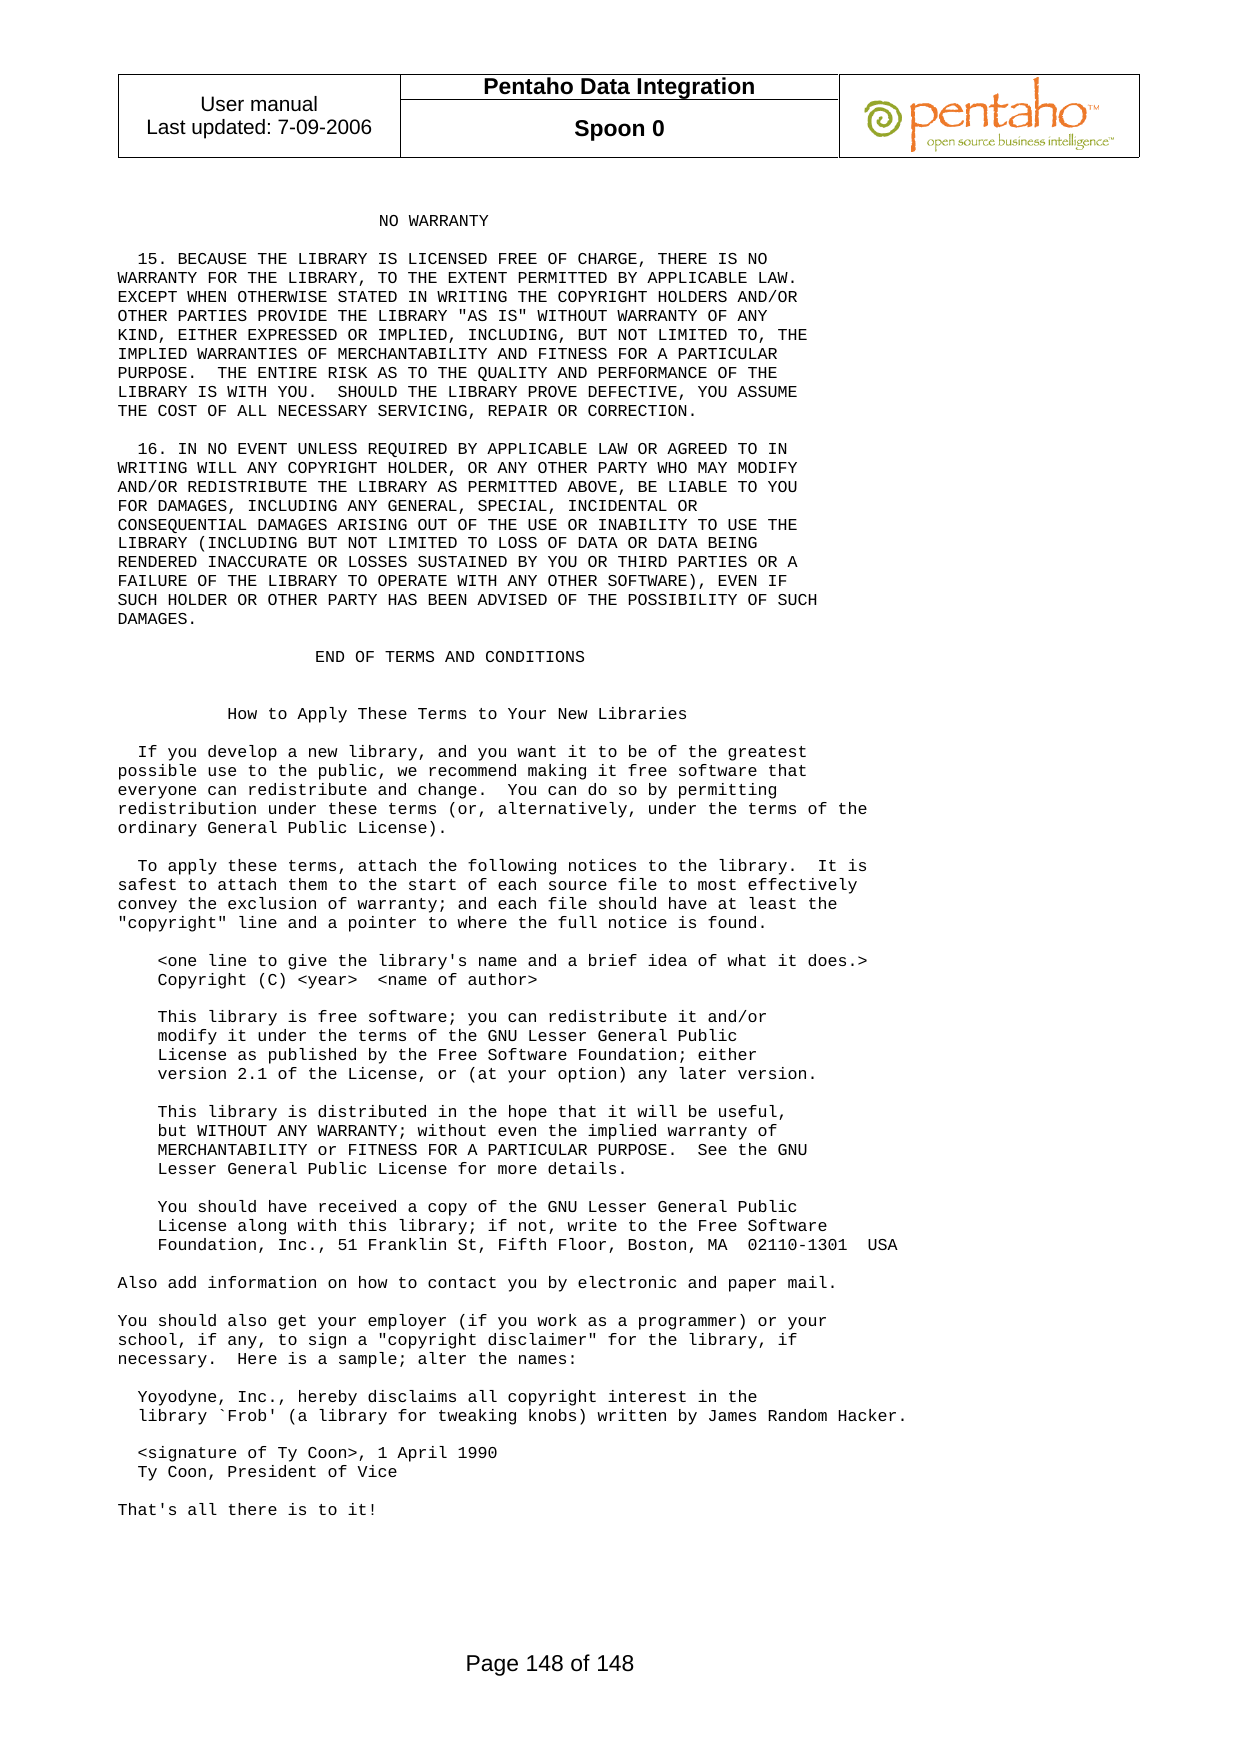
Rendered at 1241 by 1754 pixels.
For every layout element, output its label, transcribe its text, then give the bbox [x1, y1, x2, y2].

text NO WARRANTY 15. BECAUSE THE LIBRARY IS LICENSED FREE OF CHARGE, THERE IS NO WARRANTY FOR THE LIBRARY, TO THE EXTENT PERMITTED BY APPLICABLE LAW. EXCEPT WHEN OTHERWISE STATED IN WRITING THE COPYRIGHT HOLDERS AND/OR OTHER PARTIES PROVIDE THE LIBRARY "AS IS" WITHOUT WARRANTY OF ANY KIND, EITHER EXPRESSED OR IMPLIED, INCLUDING, BUT NOT LIMITED TO, THE IMPLIED WARRANTIES OF MERCHANTABILITY AND FITNESS FOR A PARTICULAR PURPOSE. THE ENTIRE RISK AS TO THE QUALITY AND PERFORMANCE OF THE LIBRARY IS WITH YOU. SHOULD THE LIBRARY PROVE DEFECTIVE, YOU ASSUME THE COST OF ALL NECESSARY SERVICING, REPAIR OR CORRECTION. 16. IN NO EVENT UNLESS REQUIRED BY APPLICABLE LAW OR AGREED TO IN WRITING WILL ANY COPYRIGHT HOLDER, OR ANY OTHER PARTY WHO MAY MODIFY AND/OR REDISTRIBUTE THE LIBRARY AS PERMITTED ABOVE, BE LIABLE TO YOU FOR DAMAGES, INCLUDING ANY GENERAL, SPECIAL, INCIDENTAL OR CONSEQUENTIAL DAMAGES ARISING OUT OF THE USE OR INABILITY TO USE THE LIBRARY (INCLUDING BUT NOT LIMITED TO LOSS OF DATA OR DATA BEING RENDERED INACCURATE OR LOSSES SUSTAINED BY YOU OR THIRD PARTIES OR A FAILURE OF THE LIBRARY TO OPERATE WITH ANY OTHER SOFTWARE), EVEN IF SUCH HOLDER OR OTHER PARTY HAS BEEN ADVISED OF THE POSSIBILITY OF SUCH DAMAGES. END OF TERMS AND CONDITIONS [117, 213, 1137, 668]
text How to Apply These Terms to Your New Libraries If you develop a new library, and you want it to be of the greatest possible use to the public, we recommend making it free software that everyone can redistribute and change. You can do so by permitting redistribution under these terms (or, alternatively, under the terms of the ordinary General Public License). To apply these terms, attach the following notices to the library. It is safest to attach them to the start of each source file to most effectively convey the exclusion of warranty; and each file should have at least the "copyright" line and a pointer to where the full notice is found. <one line to give the library's name and a brief idea of what it does.> Copyright (C) <year> <name of author> This library is free software; you can redistribute it and/or modify it under the terms of the GNU Lesser General Public License as published by the Free Software Foundation; either version 2.1 of the License, or (at your option) any later version. This library is distributed in the hope that it will be useful, but WITHOUT ANY WARRANTY; without even the implied warranty of MERCHANTABILITY or FITNESS FOR A PARTICULAR PURPOSE. See the GNU Lesser General Public License for more details. You should have received a copy of the GNU Lesser General Public License along with this library; if not, write to the Free Software Foundation, Inc., 51 Franklin St, Fifth Floor, Boston, MA 02110-1301 USA Also add information on how to contact you by electronic and paper mail. You should also get your employer (if you work as a programmer) or your school, if any, to sign a "copyright disclaimer" for the library, if necessary. Here is a sample; alter the names: Yoyodyne, Inc., hereby disclaims all copyright interest in the library `Frob' (a library for tweaking knobs) written by James Random Hacker. <signature of Ty Coon>, 1 April 1990 Ty Coon, President of Vice That's all there is to it! [117, 668, 1137, 1597]
